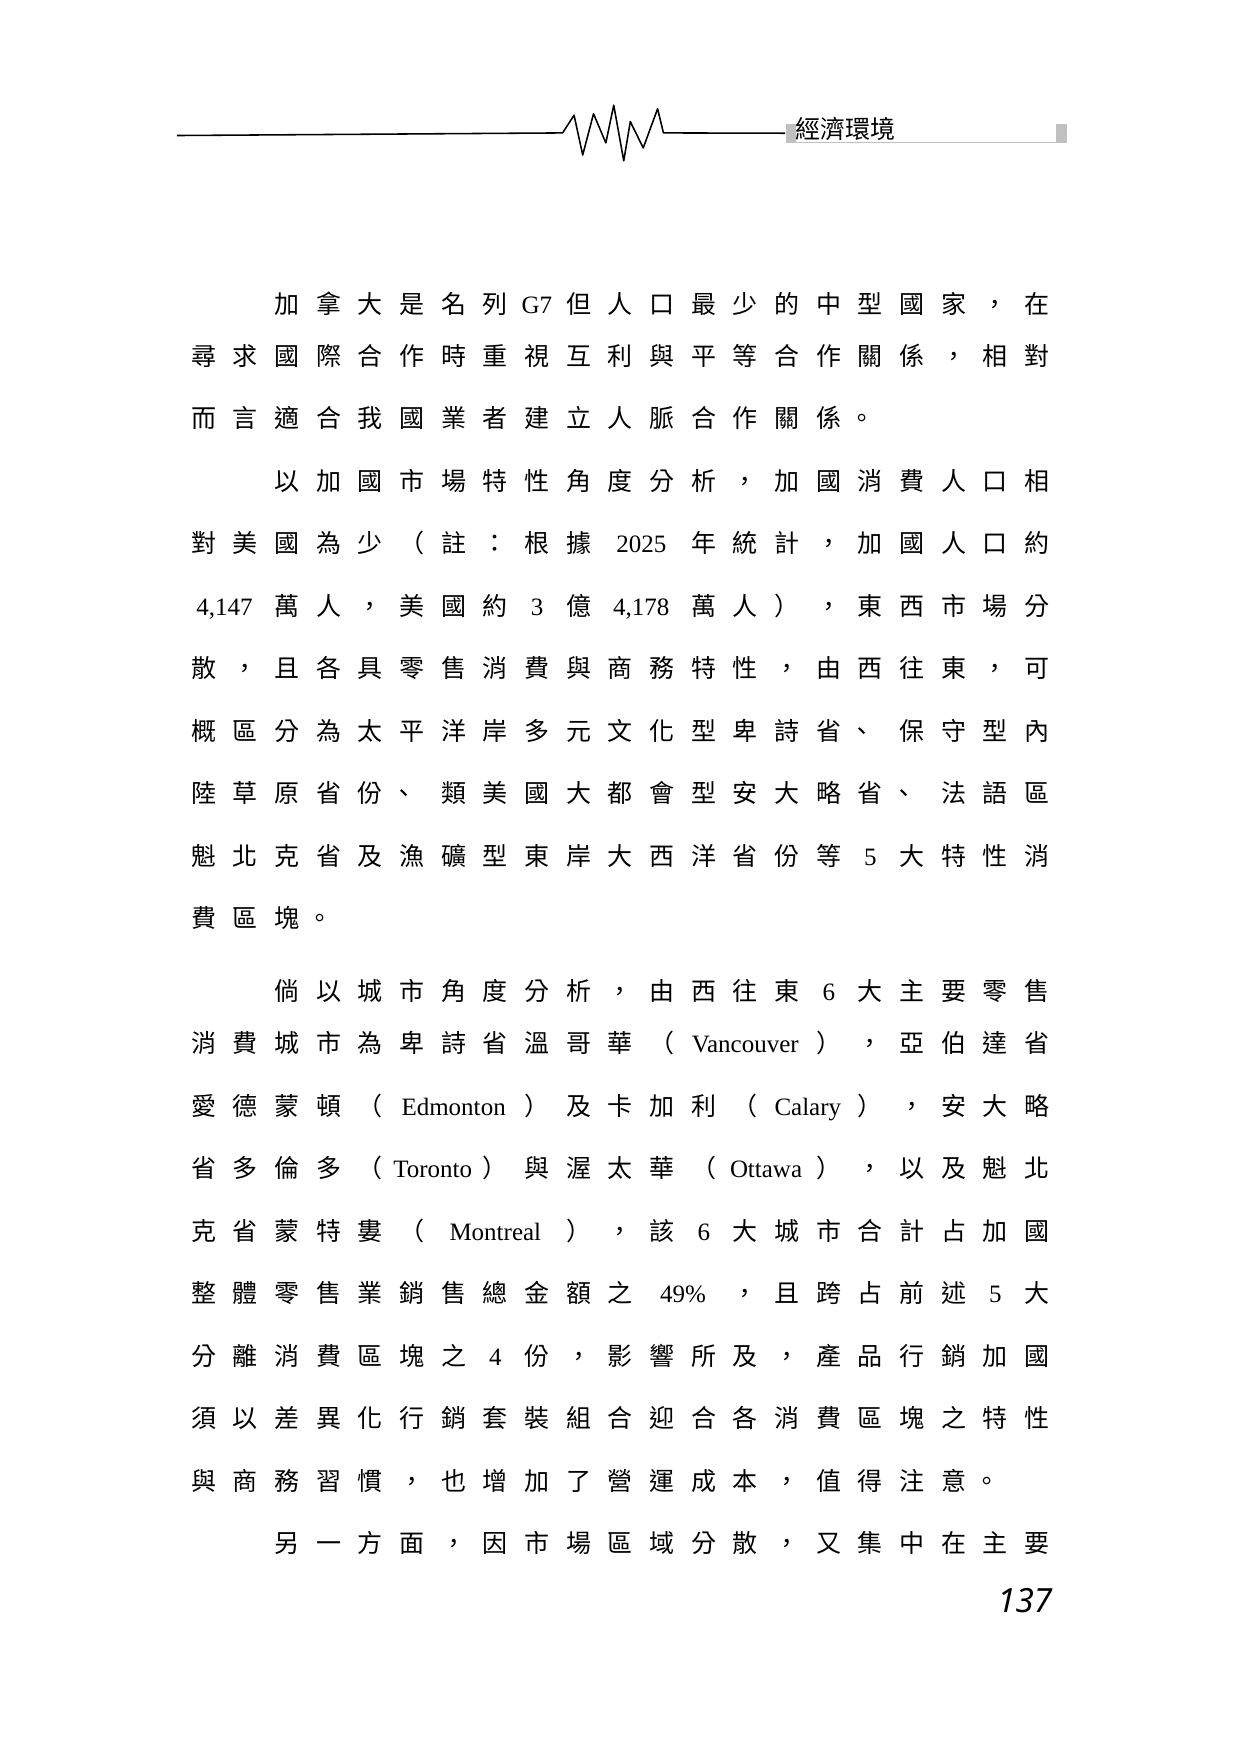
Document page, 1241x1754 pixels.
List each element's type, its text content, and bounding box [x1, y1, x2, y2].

text 以加國市場特性角度分析，加國消費人口相對美國為少（註：根據2025年統計，加國人口約4,147萬人，美國約3億4,178萬人），東西市場分散，且各具零售消費與商務特性，由西往東，可概區分為太平洋岸多元文化型卑詩省、保守型內陸草原省份、類美國大都會型安大略省、法語區魁北克省及漁礦型東岸大西洋省份等5大特性消費區塊。 [183, 438, 1058, 938]
text 倘以城市角度分析，由西往東6大主要零售消費城市為卑詩省溫哥華（Vancouver），亞伯達省愛德蒙頓（Edmonton）及卡加利（Calary），安大略省多倫多（Toronto）與渥太華（Ottawa），以及魁北克省蒙特婁（Montreal），該6大城市合計占加國整體零售業銷售總金額之49%，且跨占前述5大分離消費區塊之4份，影響所及，產品行銷加國須以差異化行銷套裝組合迎合各消費區塊之特性與商務習慣，也增加了營運成本，值得注意。 [183, 938, 1058, 1500]
text 加拿大是名列G7但人口最少的中型國家，在尋求國際合作時重視互利與平等合作關係，相對而言適合我國業者建立人脈合作關係。 [183, 250, 1058, 438]
text 另一方面，因市場區域分散，又集中在主要 [183, 1500, 1058, 1563]
